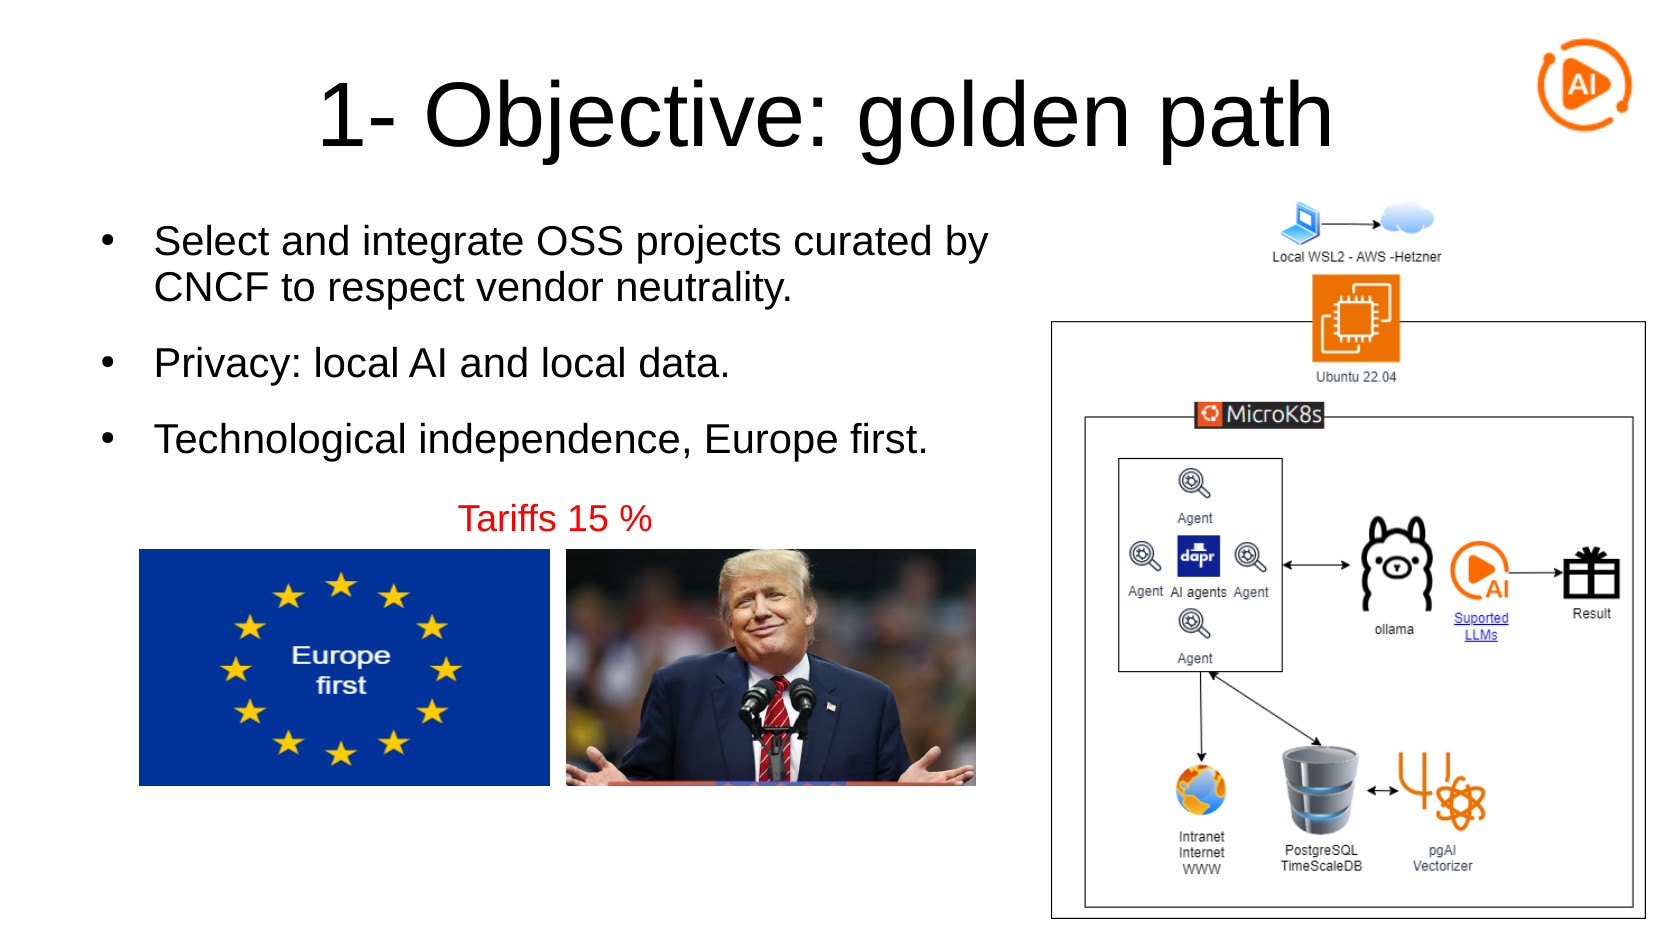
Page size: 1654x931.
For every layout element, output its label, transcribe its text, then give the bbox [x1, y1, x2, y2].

picture [566, 549, 976, 786]
picture [139, 549, 550, 786]
picture [1535, 27, 1641, 148]
text_box Tariffs 15 % [442, 490, 680, 589]
list Select and integrate OSS projects curated by CNCF to respect vendor neutrality. Privacy: local AI and local data. Technological independence, Europe first. [82, 217, 1034, 916]
picture [1051, 200, 1646, 919]
title 1- Objective: golden path [82, 37, 1571, 193]
